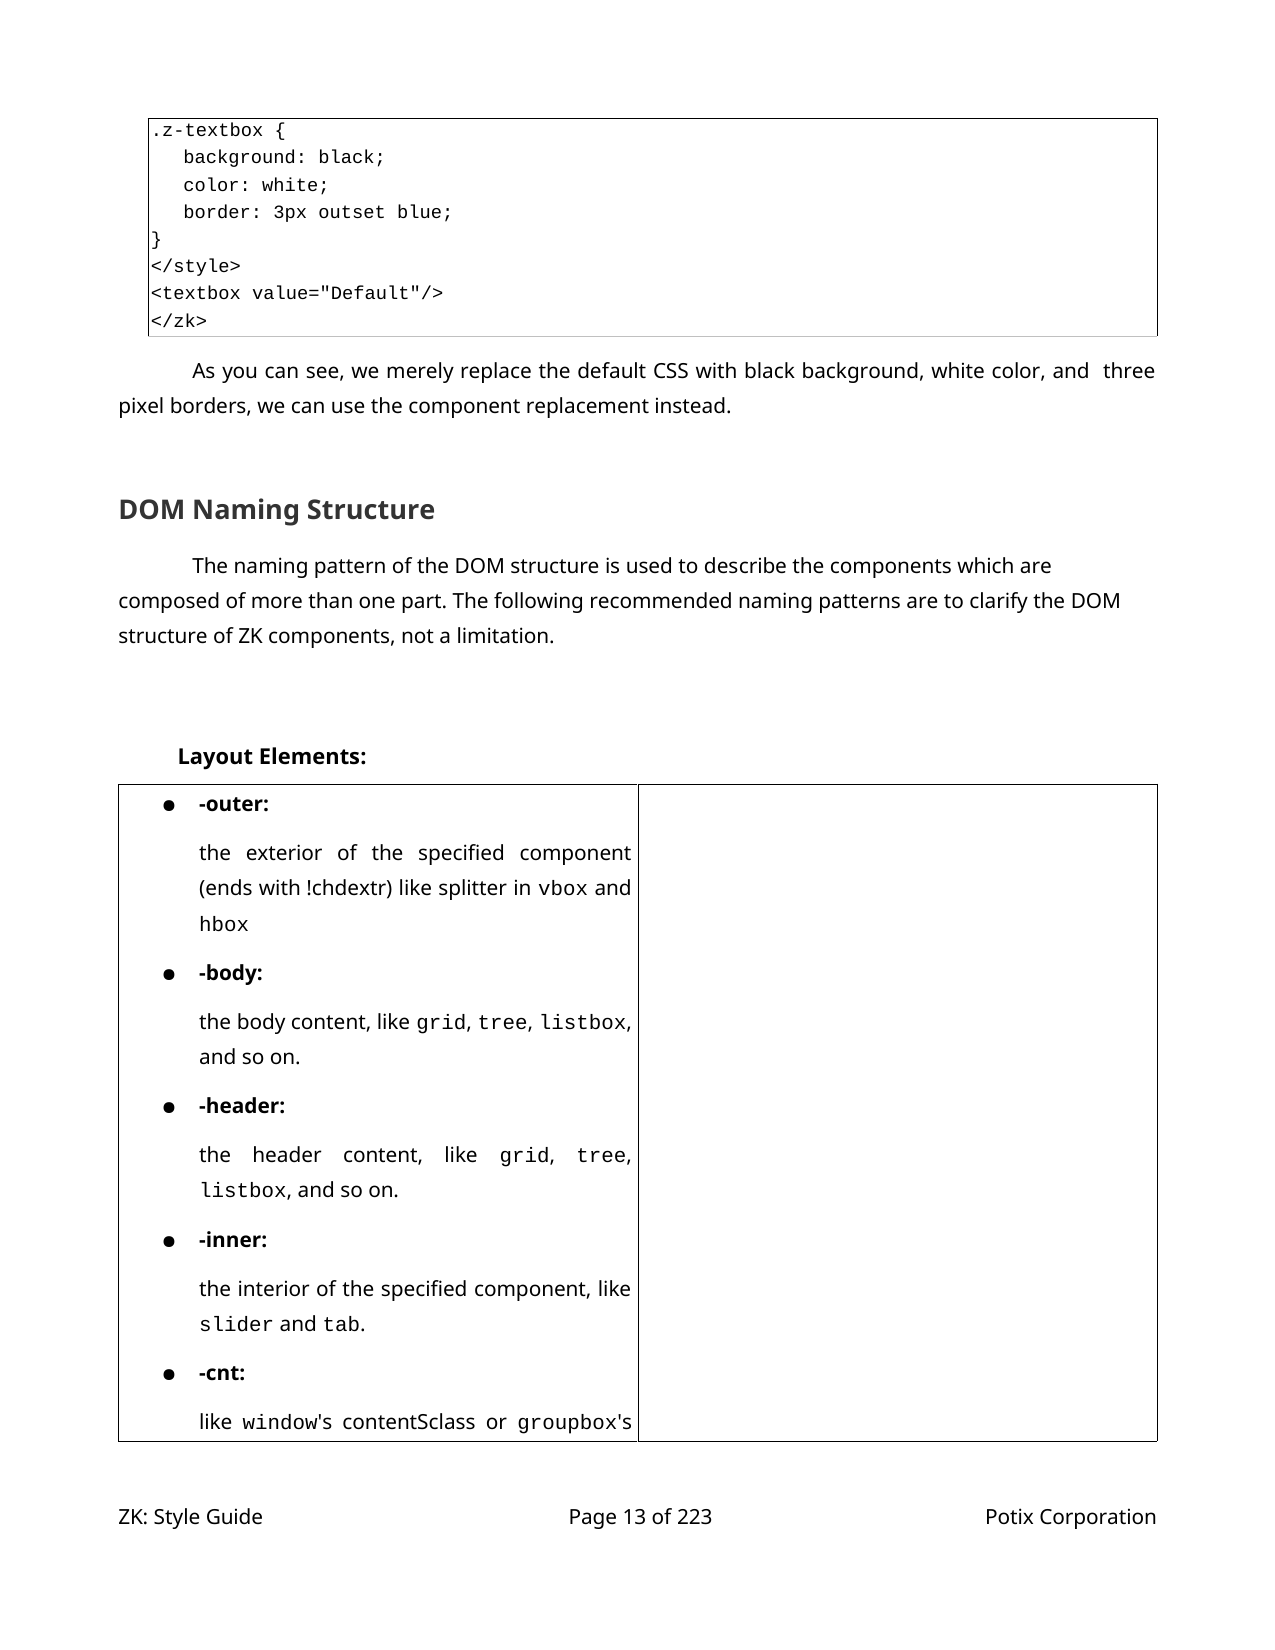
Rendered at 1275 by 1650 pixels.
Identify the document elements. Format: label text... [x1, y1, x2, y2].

subtitle DOM Naming Structure [118, 491, 1157, 527]
subtitle Layout Elements: [177, 741, 1157, 771]
text background: black; [149, 145, 1157, 169]
table_header [639, 785, 1157, 1441]
text border: 3px outset blue; [149, 200, 1157, 224]
text As you can see, we merely replace the default CSS with black background, white color, and three pixel borders, we can use the component replacement instead. [118, 356, 1157, 420]
table_header -outer: the exterior of the specified component (ends with !chdextr) like splitter in vbox and hbox -body: the body content, like grid, tree, listbox, and so on. -header: the header content, like grid, tree, listbox, and so on. -inner: the interior of the specified component, like slider and tab. -cnt: like window's contentSclass or groupbox's [119, 785, 637, 1441]
text .z-textbox { [149, 119, 1157, 142]
text The naming pattern of the DOM structure is used to describe the components which are composed of more than one part. The following recommended naming patterns are to clarify the DOM structure of ZK components, not a limitation. [118, 551, 1157, 650]
text </style> [149, 254, 1157, 278]
text } [149, 227, 1157, 251]
text color: white; [149, 172, 1157, 197]
text <textbox value="Default"/> [149, 281, 1157, 306]
text </zk> [149, 308, 1157, 336]
